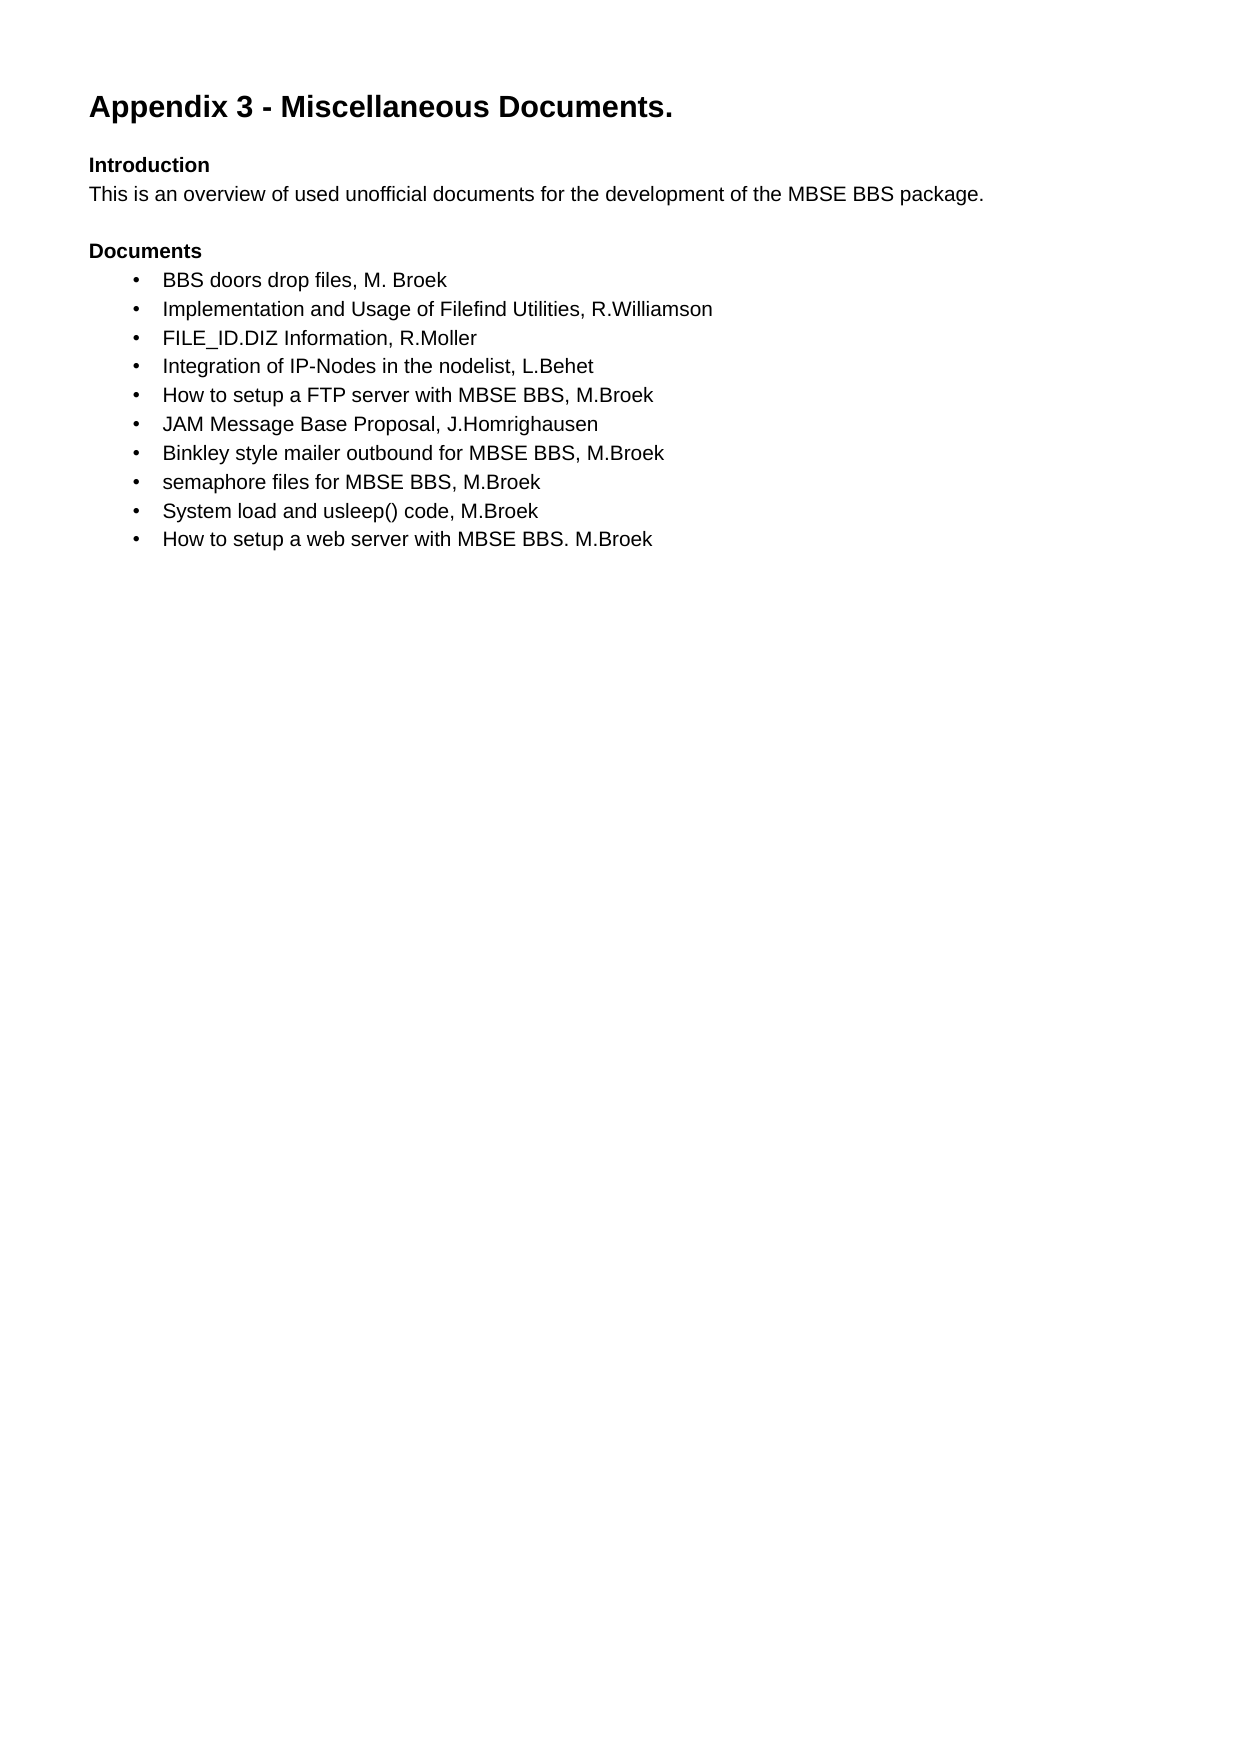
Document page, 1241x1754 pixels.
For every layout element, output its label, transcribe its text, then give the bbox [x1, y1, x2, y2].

subtitle Appendix 3 - Miscellaneous Documents. [88, 88, 1152, 124]
list Integration of IP-Nodes in the nodelist, L.Behet [133, 354, 1152, 378]
list How to setup a FTP server with MBSE BBS, M.Broek [133, 383, 1152, 407]
text This is an overview of used unofficial documents for the development of the MBSE BBS package. [88, 181, 1152, 205]
list BBS doors drop files, M. Broek [133, 268, 1152, 292]
list semaphore files for MBSE BBS, M.Broek [133, 469, 1152, 494]
list How to setup a web server with MBSE BBS. M.Broek [133, 527, 1152, 551]
list System load and usleep() code, M.Broek [133, 498, 1152, 522]
list Implementation and Usage of Filefind Utilities, R.Williamson [133, 296, 1152, 321]
text Documents [88, 239, 1152, 263]
list JAM Message Base Proposal, J.Homrighausen [133, 412, 1152, 436]
text Introduction [88, 153, 1152, 177]
list FILE_ID.DIZ Information, R.Moller [133, 325, 1152, 349]
list Binkley style mailer outbound for MBSE BBS, M.Broek [133, 441, 1152, 465]
